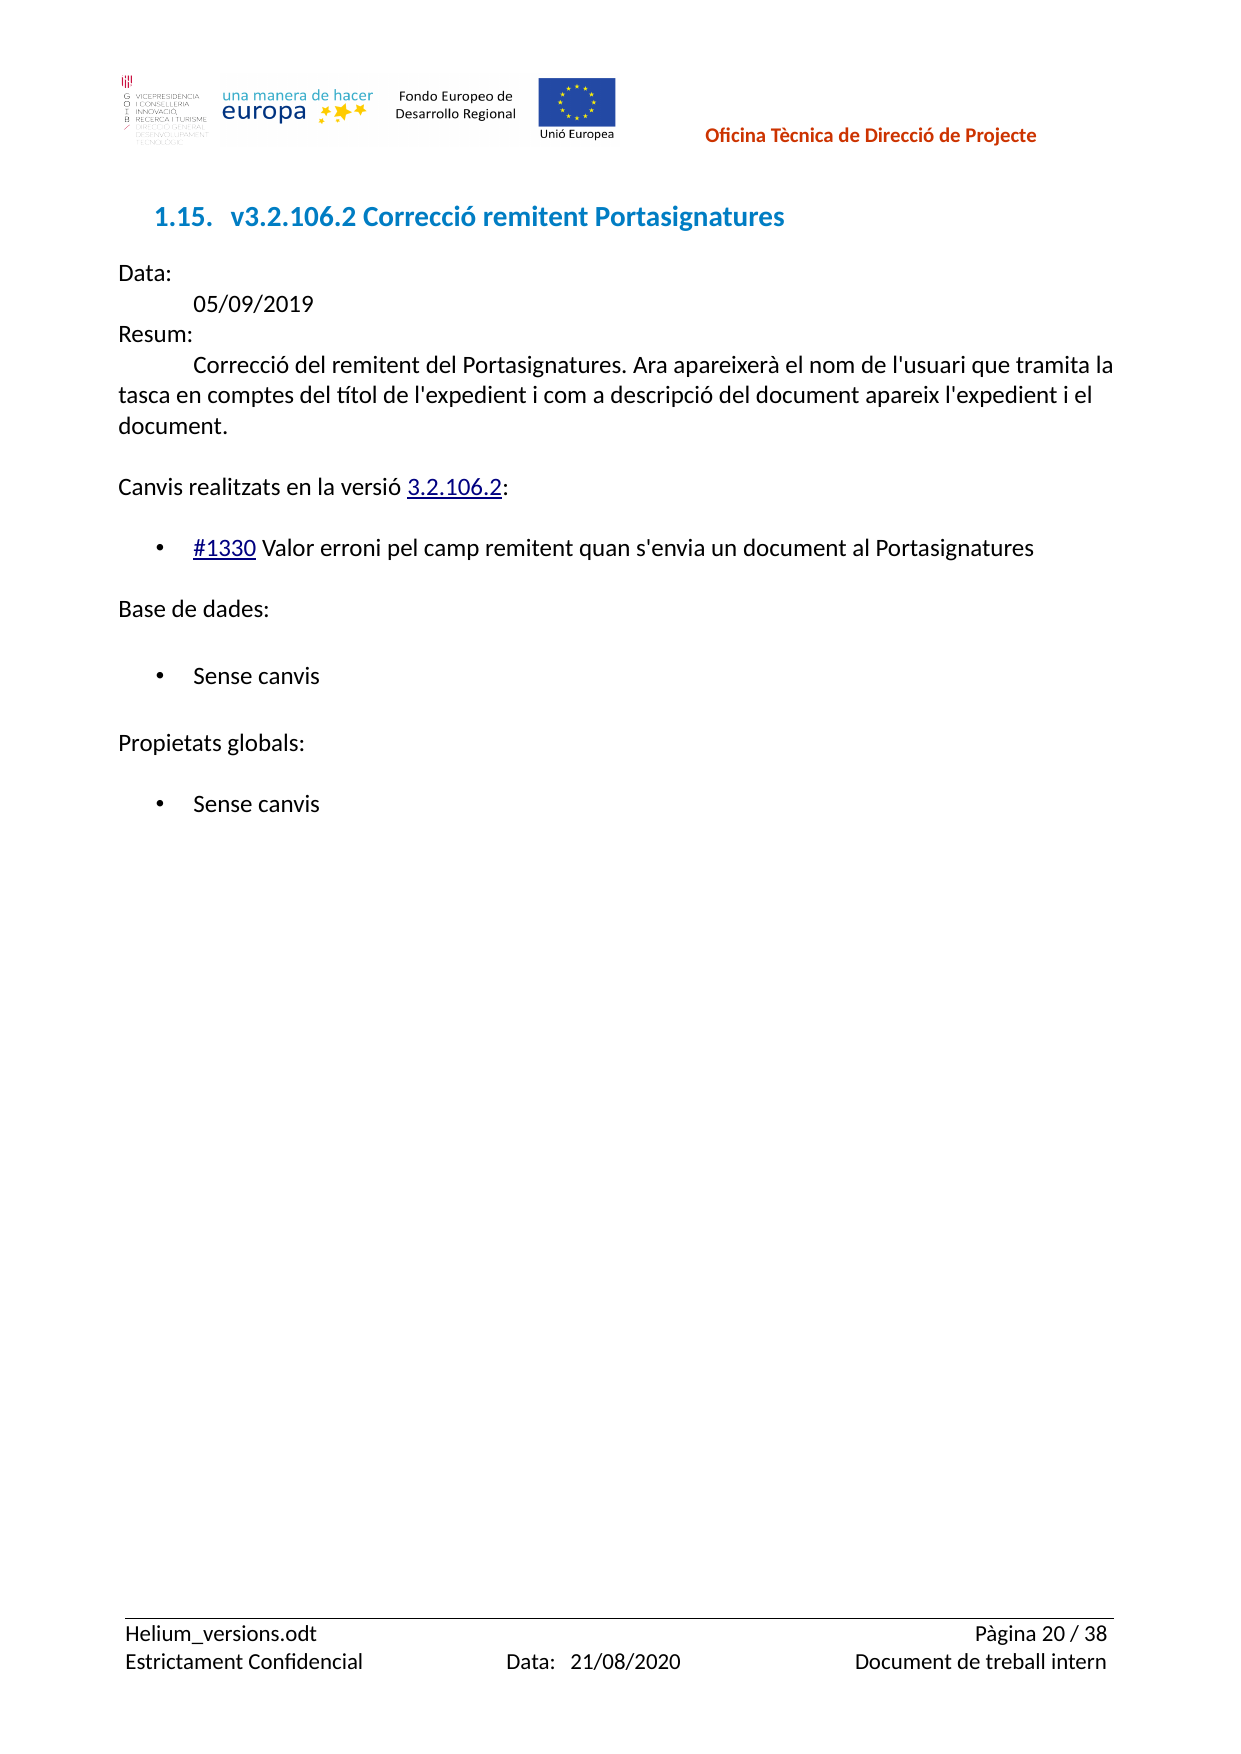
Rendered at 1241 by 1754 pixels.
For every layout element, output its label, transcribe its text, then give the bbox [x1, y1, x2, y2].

text Resum: [118, 319, 1122, 349]
list Sense canvis [156, 660, 1122, 691]
text Propietats globals: [118, 727, 1122, 758]
text Correcció del remitent del Portasignatures. Ara apareixerà el nom de l'usuari que tramita la tasca en comptes del títol de l'expedient i com a descripció del document apareix l'expedient i el document. [118, 349, 1122, 441]
list #1330 Valor erroni pel camp remitent quan s'envia un document al Portasignatures [156, 532, 1122, 563]
text Canvis realitzats en la versió 3.2.106.2: [118, 471, 1122, 502]
picture [219, 73, 621, 147]
list Sense canvis [156, 788, 1122, 819]
subtitle v3.2.106.2 Correcció remitent Portasignatures [153, 198, 1122, 234]
text Data: [118, 258, 1122, 288]
text Base de dades: [118, 593, 1122, 624]
picture [118, 73, 213, 147]
text 05/09/2019 [118, 288, 1122, 319]
